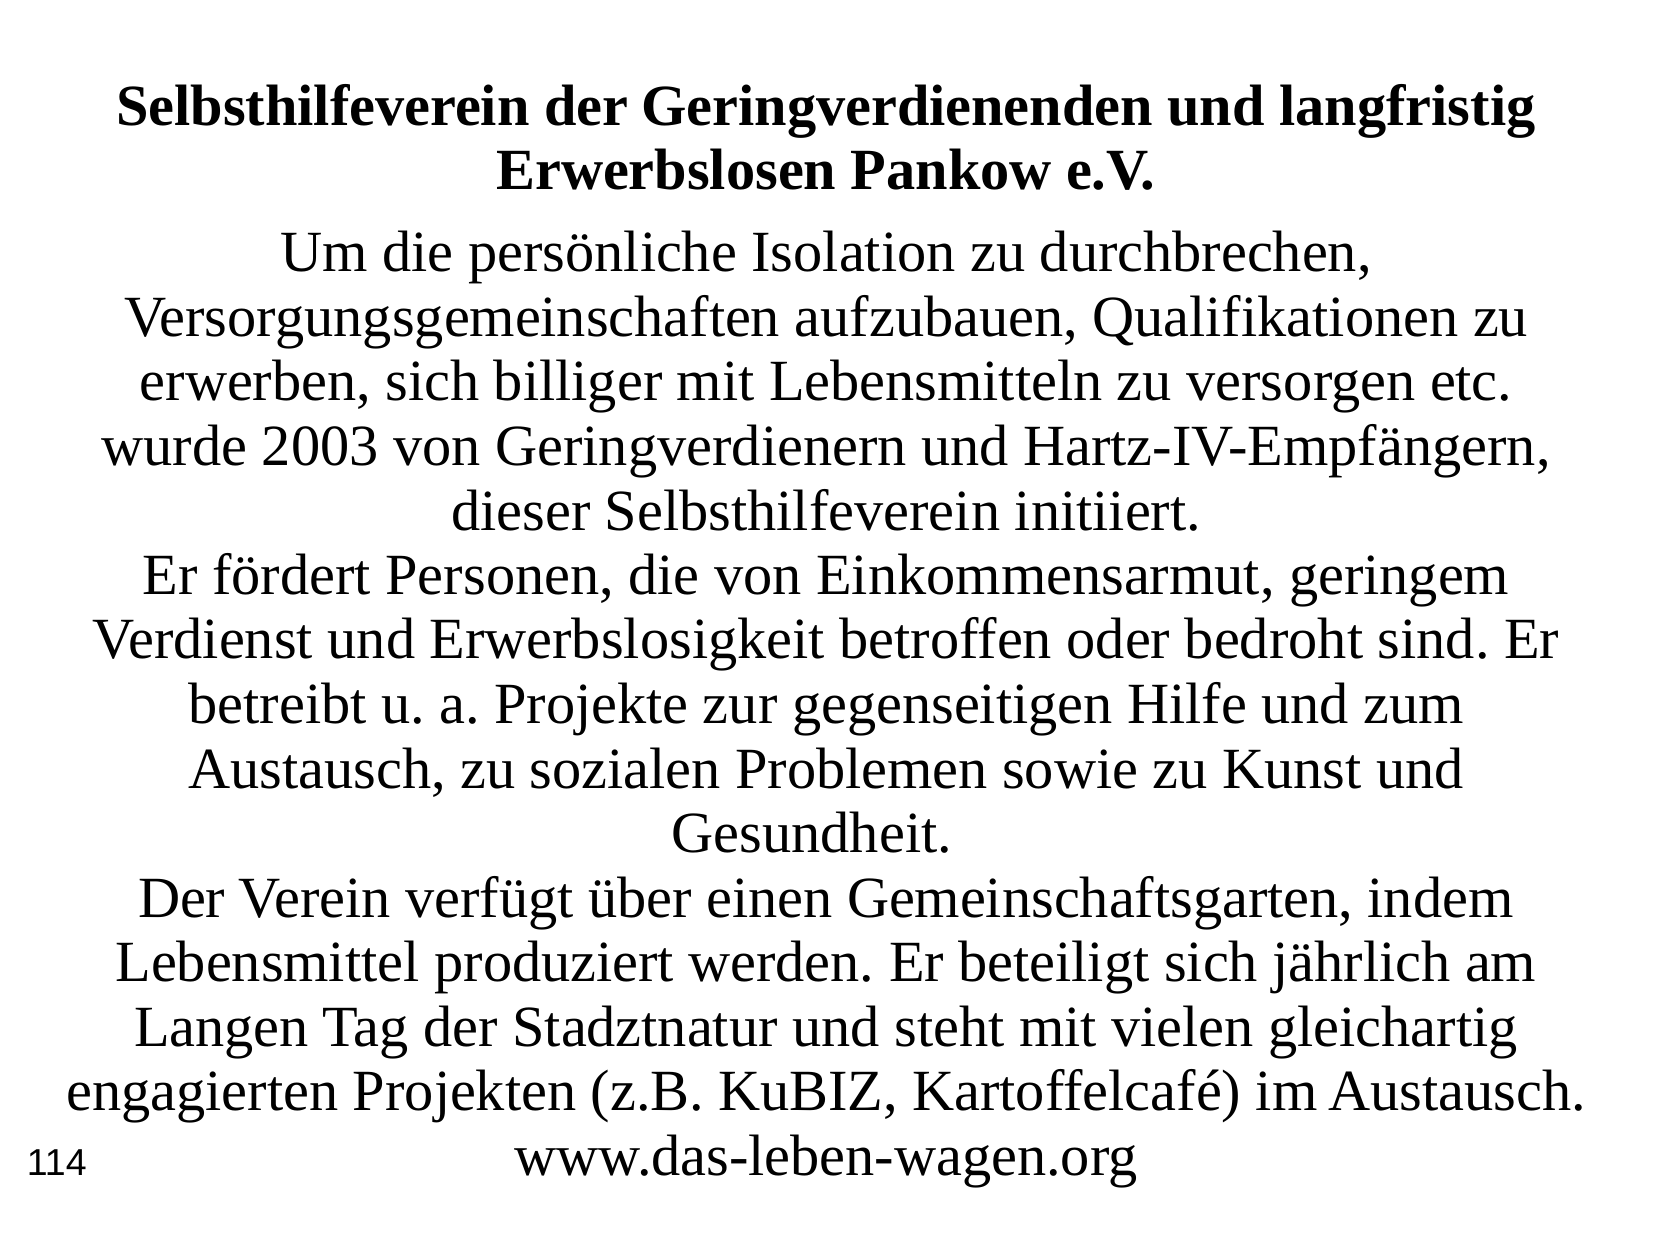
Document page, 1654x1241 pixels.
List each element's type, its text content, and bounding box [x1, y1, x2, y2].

text_box Selbsthilfeverein der Geringverdienenden und langfristig Erwerbslosen Pankow e.V. Um die persönliche Isolation zu durchbrechen, Versorgungsgemeinschaften aufzubauen, Qualifikationen zu erwerben, sich billiger mit Lebensmitteln zu versorgen etc. wurde 2003 von Geringverdienern und Hartz-IV-Empfängern, dieser Selbsthilfeverein initiiert. Er fördert Personen, die von Einkommensarmut, geringem Verdienst und Erwerbslosigkeit betroffen oder bedroht sind. Er betreibt u. a. Projekte zur gegenseitigen Hilfe und zum Austausch, zu sozialen Problemen sowie zu Kunst und Gesundheit. Der Verein verfügt über einen Gemeinschaftsgarten, indem Lebensmittel produziert werden. Er beteiligt sich jährlich am Langen Tag der Stadztnatur und steht mit vielen gleichartig engagierten Projekten (z.B. KuBIZ, Kartoffelcafé) im Austausch. www.das-leben-wagen.org [51, 65, 1602, 1196]
text_box [66, 1133, 159, 1204]
